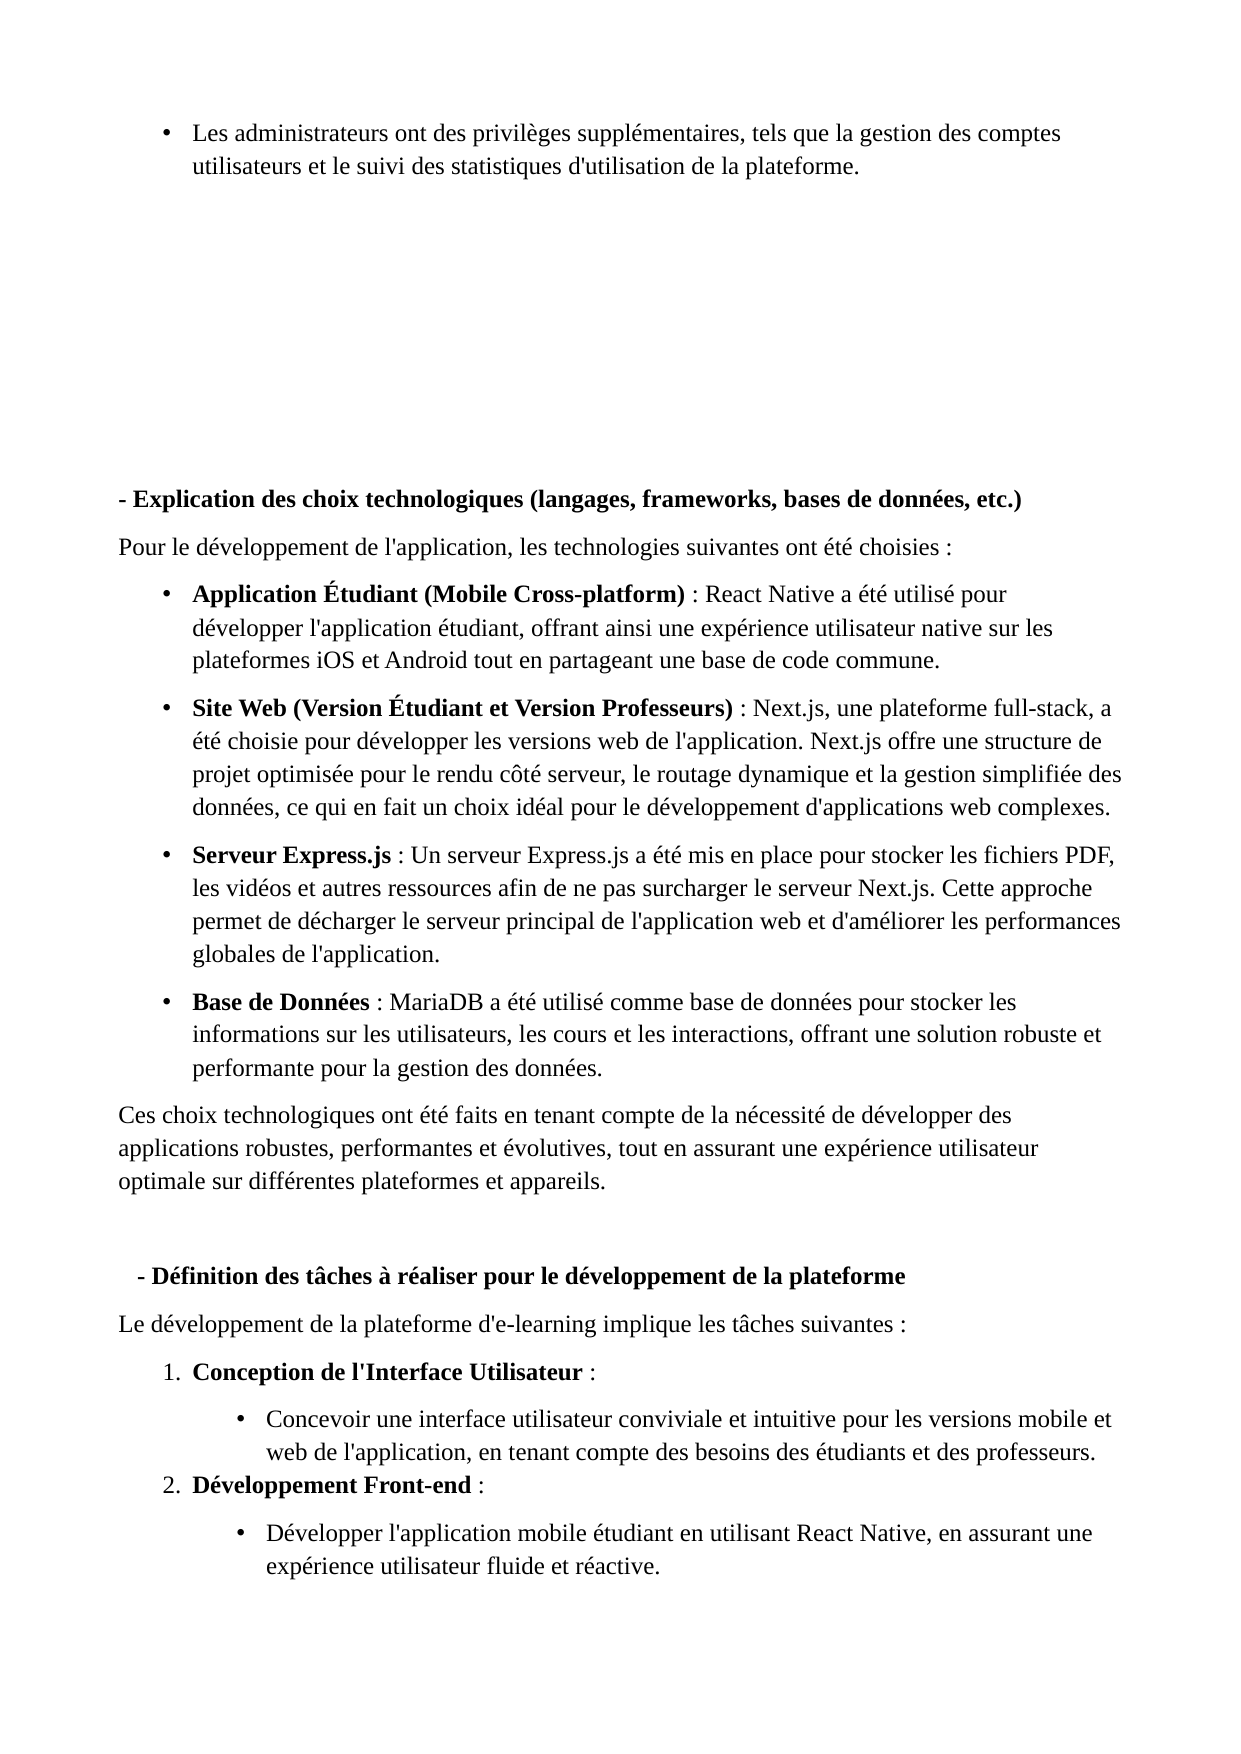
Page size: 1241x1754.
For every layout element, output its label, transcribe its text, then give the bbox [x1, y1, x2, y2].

list Base de Données : MariaDB a été utilisé comme base de données pour stocker les informations sur les utilisateurs, les cours et les interactions, offrant une solution robuste et performante pour la gestion des données. [162, 987, 1122, 1081]
text Le développement de la plateforme d'e-learning implique les tâches suivantes : [118, 1309, 1122, 1338]
text - Explication des choix technologiques (langages, frameworks, bases de données, etc.) [118, 484, 1122, 513]
list Concevoir une interface utilisateur conviviale et intuitive pour les versions mobile et web de l'application, en tenant compte des besoins des étudiants et des professeurs. [236, 1404, 1122, 1466]
list Développement Front-end : [162, 1470, 1122, 1499]
list Site Web (Version Étudiant et Version Professeurs) : Next.js, une plateforme full-stack, a été choisie pour développer les versions web de l'application. Next.js offre une structure de projet optimisée pour le rendu côté serveur, le routage dynamique et la gestion simplifiée des données, ce qui en fait un choix idéal pour le développement d'applications web complexes. [162, 693, 1122, 821]
text Pour le développement de l'application, les technologies suivantes ont été choisies : [118, 532, 1122, 561]
list Serveur Express.js : Un serveur Express.js a été mis en place pour stocker les fichiers PDF, les vidéos et autres ressources afin de ne pas surcharger le serveur Next.js. Cette approche permet de décharger le serveur principal de l'application web et d'améliorer les performances globales de l'application. [162, 840, 1122, 968]
text Ces choix technologiques ont été faits en tenant compte de la nécessité de développer des applications robustes, performantes et évolutives, tout en assurant une expérience utilisateur optimale sur différentes plateformes et appareils. [118, 1100, 1122, 1195]
list Conception de l'Interface Utilisateur : [162, 1357, 1122, 1385]
text - Définition des tâches à réaliser pour le développement de la plateforme [118, 1261, 1122, 1290]
list Application Étudiant (Mobile Cross-platform) : React Native a été utilisé pour développer l'application étudiant, offrant ainsi une expérience utilisateur native sur les plateformes iOS et Android tout en partageant une base de code commune. [162, 579, 1122, 674]
list Développer l'application mobile étudiant en utilisant React Native, en assurant une expérience utilisateur fluide et réactive. [236, 1518, 1122, 1580]
list Les administrateurs ont des privilèges supplémentaires, tels que la gestion des comptes utilisateurs et le suivi des statistiques d'utilisation de la plateforme. [162, 118, 1122, 180]
